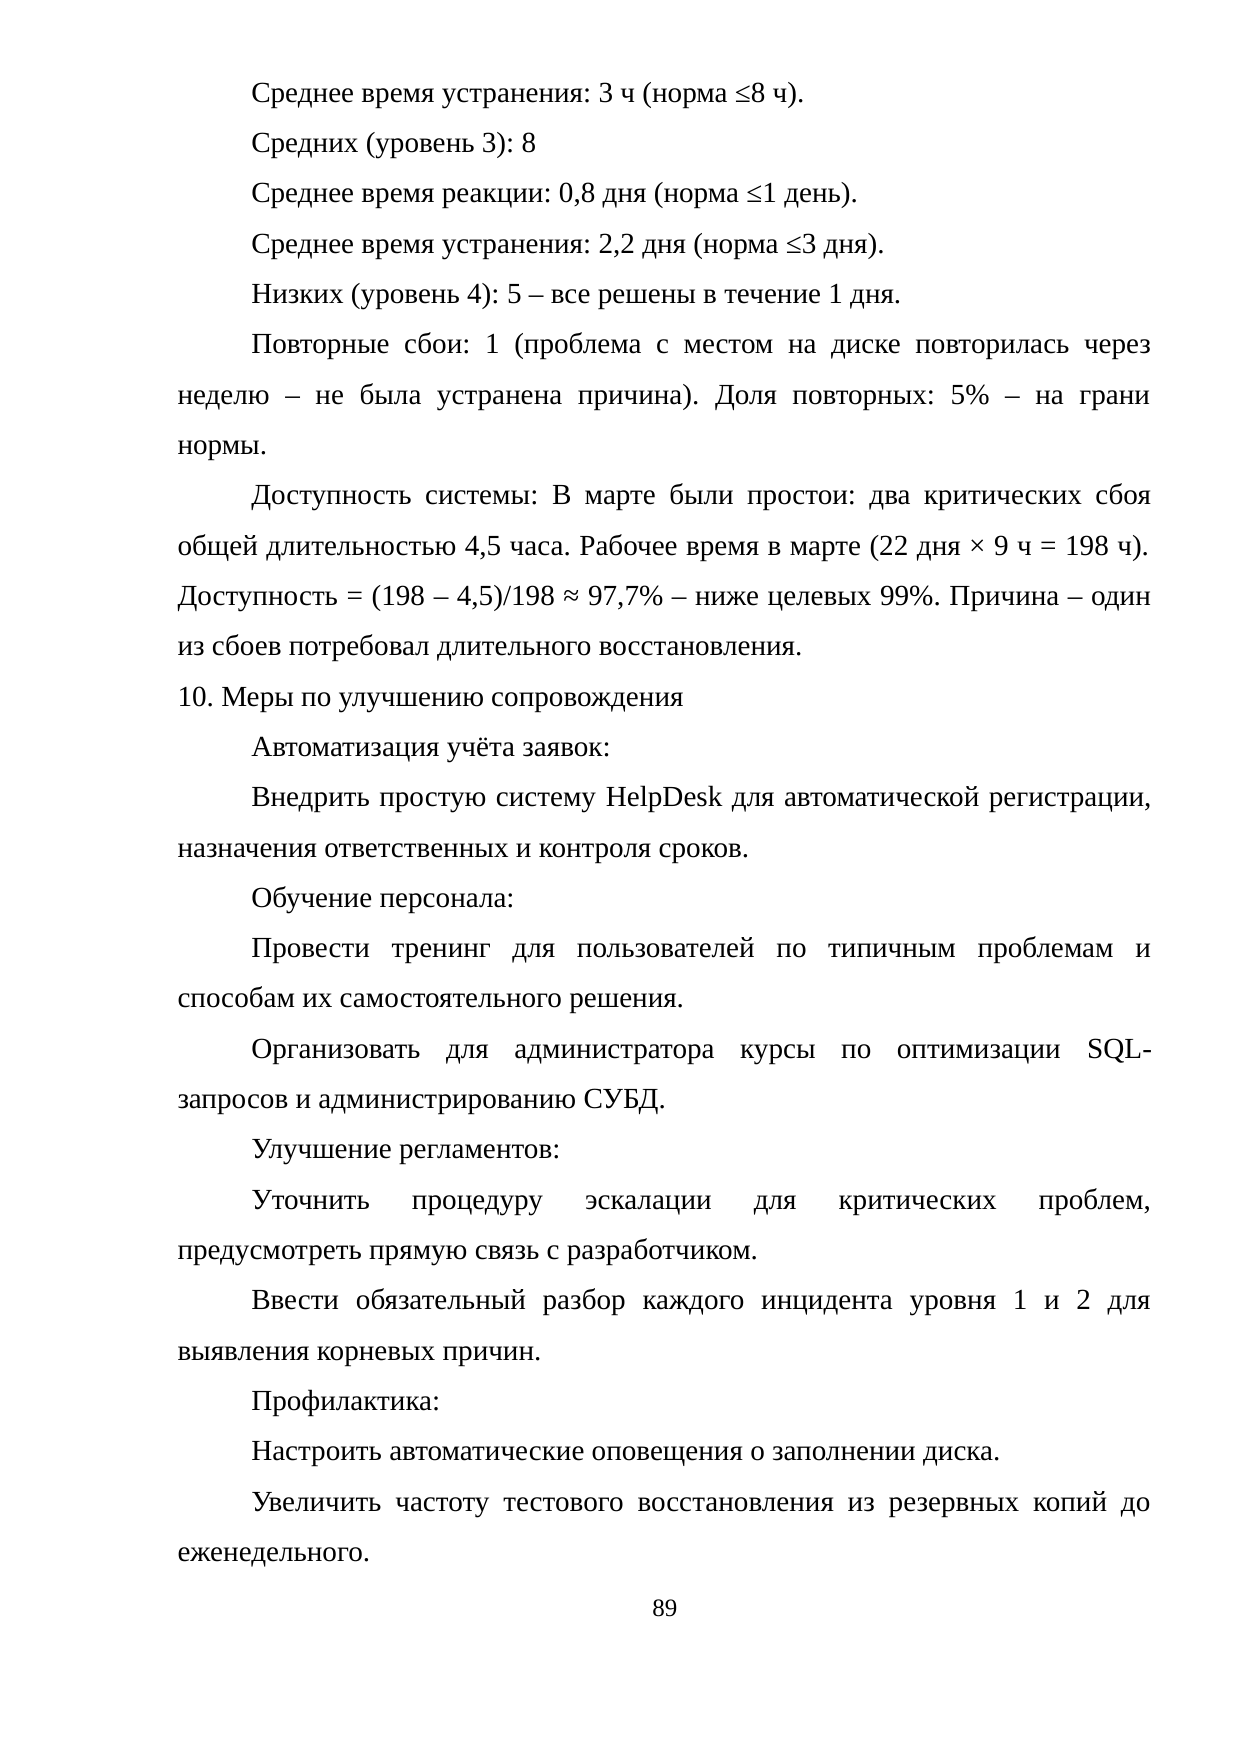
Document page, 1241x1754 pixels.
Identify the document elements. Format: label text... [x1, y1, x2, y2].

text Обучение персонала: [177, 880, 1152, 913]
text Автоматизация учёта заявок: [177, 729, 1152, 763]
text Среднее время устранения: 3 ч (норма ≤8 ч). [177, 75, 1152, 108]
text Среднее время реакции: 0,8 дня (норма ≤1 день). [177, 176, 1152, 209]
text Провести тренинг для пользователей по типичным проблемам и способам их самостоятельного решения. [177, 930, 1152, 1014]
text Увеличить частоту тестового восстановления из резервных копий до еженедельного. [177, 1484, 1152, 1568]
text Ввести обязательный разбор каждого инцидента уровня 1 и 2 для выявления корневых причин. [177, 1282, 1152, 1366]
text Повторные сбои: 1 (проблема с местом на диске повторилась через неделю – не была устранена причина). Доля повторных: 5% – на грани нормы. [177, 327, 1152, 461]
text Улучшение регламентов: [177, 1132, 1152, 1165]
text 10. Меры по улучшению сопровождения [177, 679, 1152, 712]
text Организовать для администратора курсы по оптимизации SQL-запросов и администрированию СУБД. [177, 1031, 1152, 1115]
text Средних (уровень 3): 8 [177, 125, 1152, 159]
text Настроить автоматические оповещения о заполнении диска. [177, 1433, 1152, 1467]
text Среднее время устранения: 2,2 дня (норма ≤3 дня). [177, 226, 1152, 259]
text Низких (уровень 4): 5 – все решены в течение 1 дня. [177, 276, 1152, 310]
text Уточнить процедуру эскалации для критических проблем, предусмотреть прямую связь с разработчиком. [177, 1182, 1152, 1266]
text Доступность системы: В марте были простои: два критических сбоя общей длительностью 4,5 часа. Рабочее время в марте (22 дня × 9 ч = 198 ч). Доступность = (198 – 4,5)/198 ≈ 97,7% – ниже целевых 99%. Причина – один из сбоев потребовал длительного восстановления. [177, 477, 1152, 662]
text Профилактика: [177, 1383, 1152, 1417]
text Внедрить простую систему HelpDesk для автоматической регистрации, назначения ответственных и контроля сроков. [177, 779, 1152, 863]
